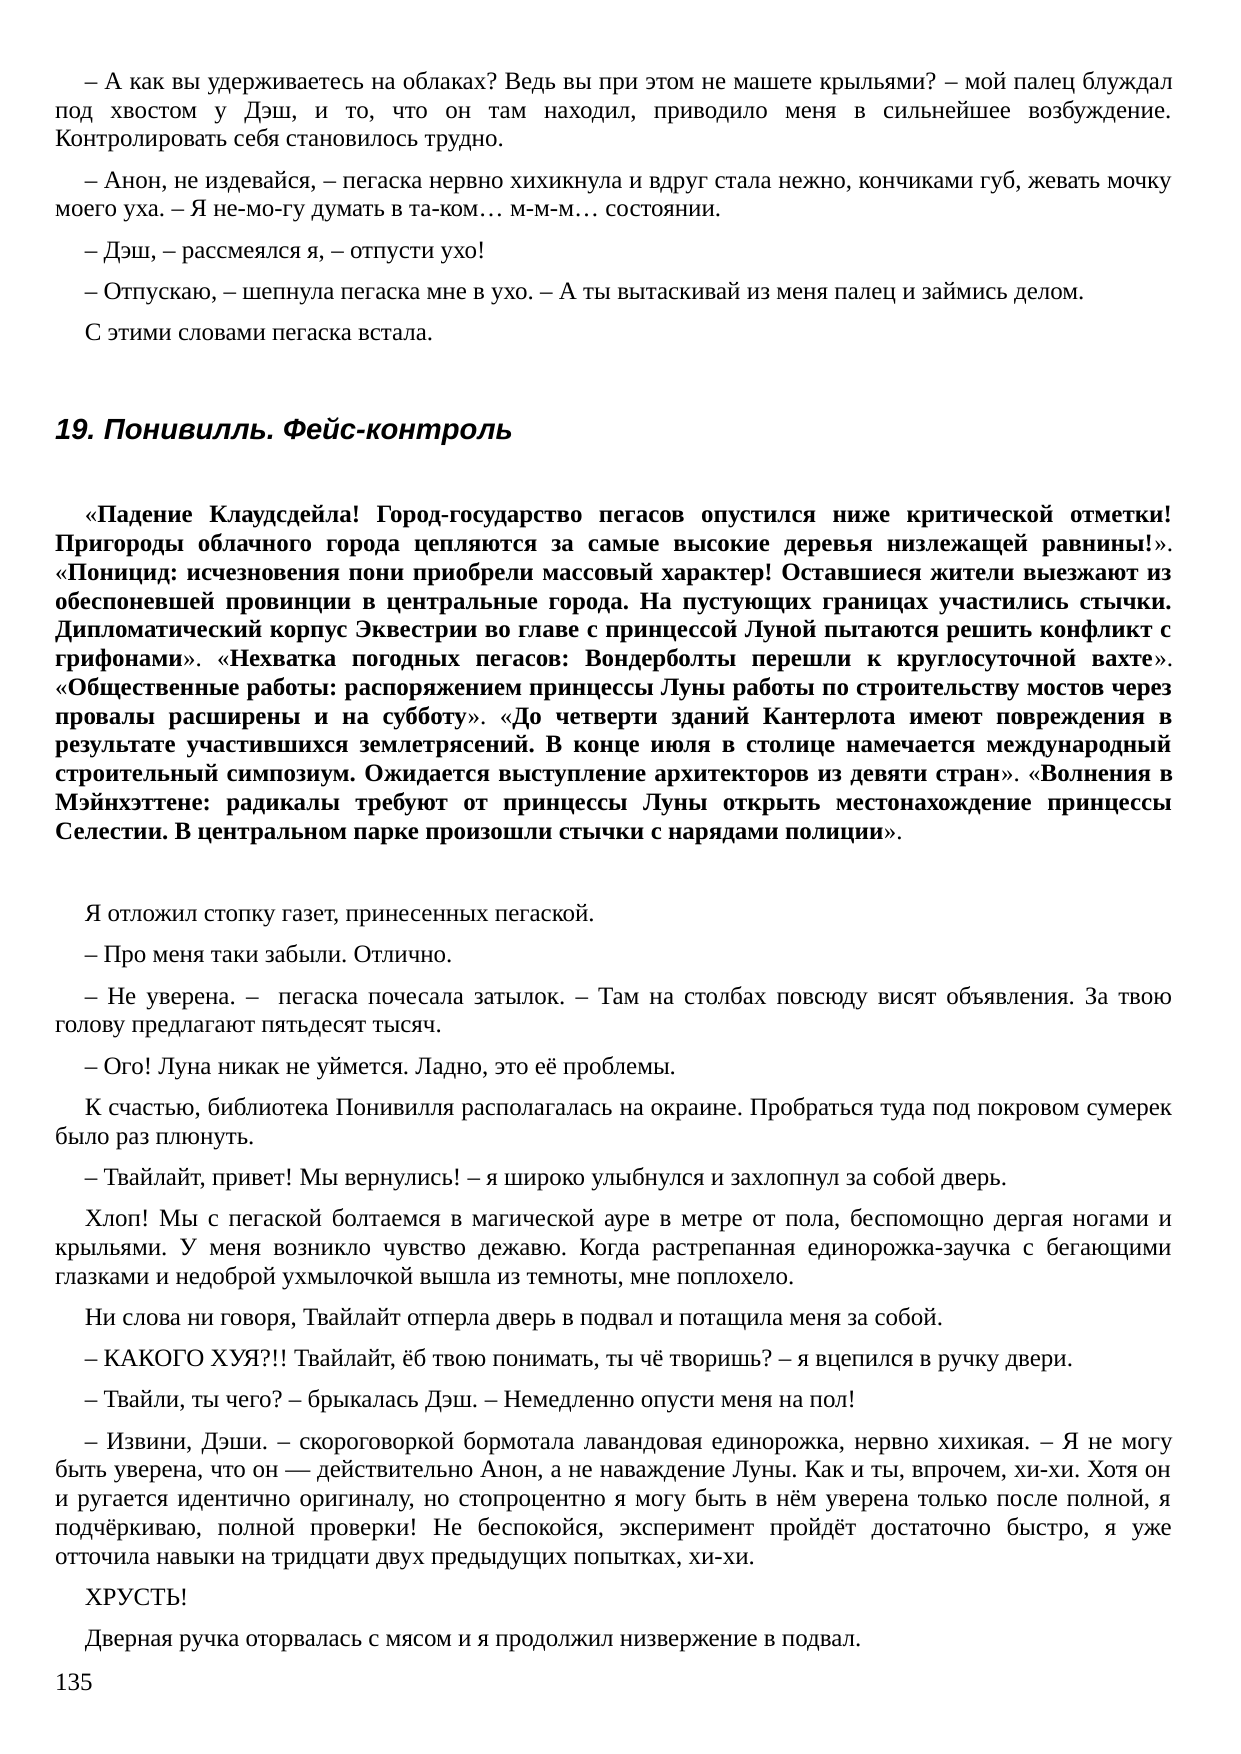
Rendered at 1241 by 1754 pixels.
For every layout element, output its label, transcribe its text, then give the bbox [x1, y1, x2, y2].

text – Ого! Луна никак не уймется. Ладно, это её проблемы. [55, 1051, 1173, 1079]
text Хлоп! Мы с пегаской болтаемся в магической ауре в метре от пола, беспомощно дергая ногами и крыльями. У меня возникло чувство дежавю. Когда растрепанная единорожка-заучка с бегающими глазками и недоброй ухмылочкой вышла из темноты, мне поплохело. [55, 1203, 1173, 1289]
text – Про меня таки забыли. Отлично. [55, 939, 1173, 968]
text Ни слова ни говоря, Твайлайт отперла дверь в подвал и потащила меня за собой. [55, 1302, 1173, 1331]
text – Дэш, – рассмеялся я, – отпусти ухо! [55, 235, 1173, 263]
text – Анон, не издевайся, – пегаска нервно хихикнула и вдруг стала нежно, кончиками губ, жевать мочку моего уха. – Я не-мо-гу думать в та-ком… м-м-м… состоянии. [55, 165, 1173, 222]
subtitle 19. Понивилль. Фейс-контроль [55, 412, 1173, 446]
text Я отложил стопку газет, принесенных пегаской. [55, 898, 1173, 927]
text – Твайли, ты чего? – брыкалась Дэш. – Немедленно опусти меня на пол! [55, 1384, 1173, 1413]
text – Твайлайт, привет! Мы вернулись! – я широко улыбнулся и захлопнул за собой дверь. [55, 1162, 1173, 1191]
text – А как вы удерживаетесь на облаках? Ведь вы при этом не машете крыльями? – мой палец блуждал под хвостом у Дэш, и то, что он там находил, приводило меня в сильнейшее возбуждение. Контролировать себя становилось трудно. [55, 66, 1173, 152]
text – КАКОГО ХУЯ?!! Твайлайт, ёб твою понимать, ты чё творишь? – я вцепился в ручку двери. [55, 1343, 1173, 1372]
text «Падение Клаудсдейла! Город-государство пегасов опустился ниже критической отметки! Пригороды облачного города цепляются за самые высокие деревья низлежащей равнины!». «Поницид: исчезновения пони приобрели массовый характер! Оставшиеся жители выезжают из обеспоневшей провинции в центральные города. На пустующих границах участились стычки. Дипломатический корпус Эквестрии во главе с принцессой Луной пытаются решить конфликт с грифонами». «Нехватка погодных пегасов: Вондерболты перешли к круглосуточной вахте». «Общественные работы: распоряжением принцессы Луны работы по строительству мостов через провалы расширены и на субботу». «До четверти зданий Кантерлота имеют повреждения в результате участившихся землетрясений. В конце июля в столице намечается международный строительный симпозиум. Ожидается выступление архитекторов из девяти стран». «Волнения в Мэйнхэттене: радикалы требуют от принцессы Луны открыть местонахождение принцессы Селестии. В центральном парке произошли стычки с нарядами полиции». [55, 499, 1173, 844]
text – Извини, Дэши. – скороговоркой бормотала лавандовая единорожка, нервно хихикая. – Я не могу быть уверена, что он — действительно Анон, а не наваждение Луны. Как и ты, впрочем, хи-хи. Хотя он и ругается идентично оригиналу, но стопроцентно я могу быть в нём уверена только после полной, я подчёркиваю, полной проверки! Не беспокойся, эксперимент пройдёт достаточно быстро, я уже отточила навыки на тридцати двух предыдущих попытках, хи-хи. [55, 1426, 1173, 1569]
text – Отпускаю, – шепнула пегаска мне в ухо. – А ты вытаскивай из меня палец и займись делом. [55, 276, 1173, 305]
text ХРУСТЬ! [55, 1582, 1173, 1611]
text – Не уверена. – пегаска почесала затылок. – Там на столбах повсюду висят объявления. За твою голову предлагают пятьдесят тысяч. [55, 981, 1173, 1038]
text Дверная ручка оторвалась с мясом и я продолжил низвержение в подвал. [55, 1623, 1173, 1652]
text К счастью, библиотека Понивилля располагалась на окраине. Пробраться туда под покровом сумерек было раз плюнуть. [55, 1092, 1173, 1149]
text С этими словами пегаска встала. [55, 317, 1173, 346]
